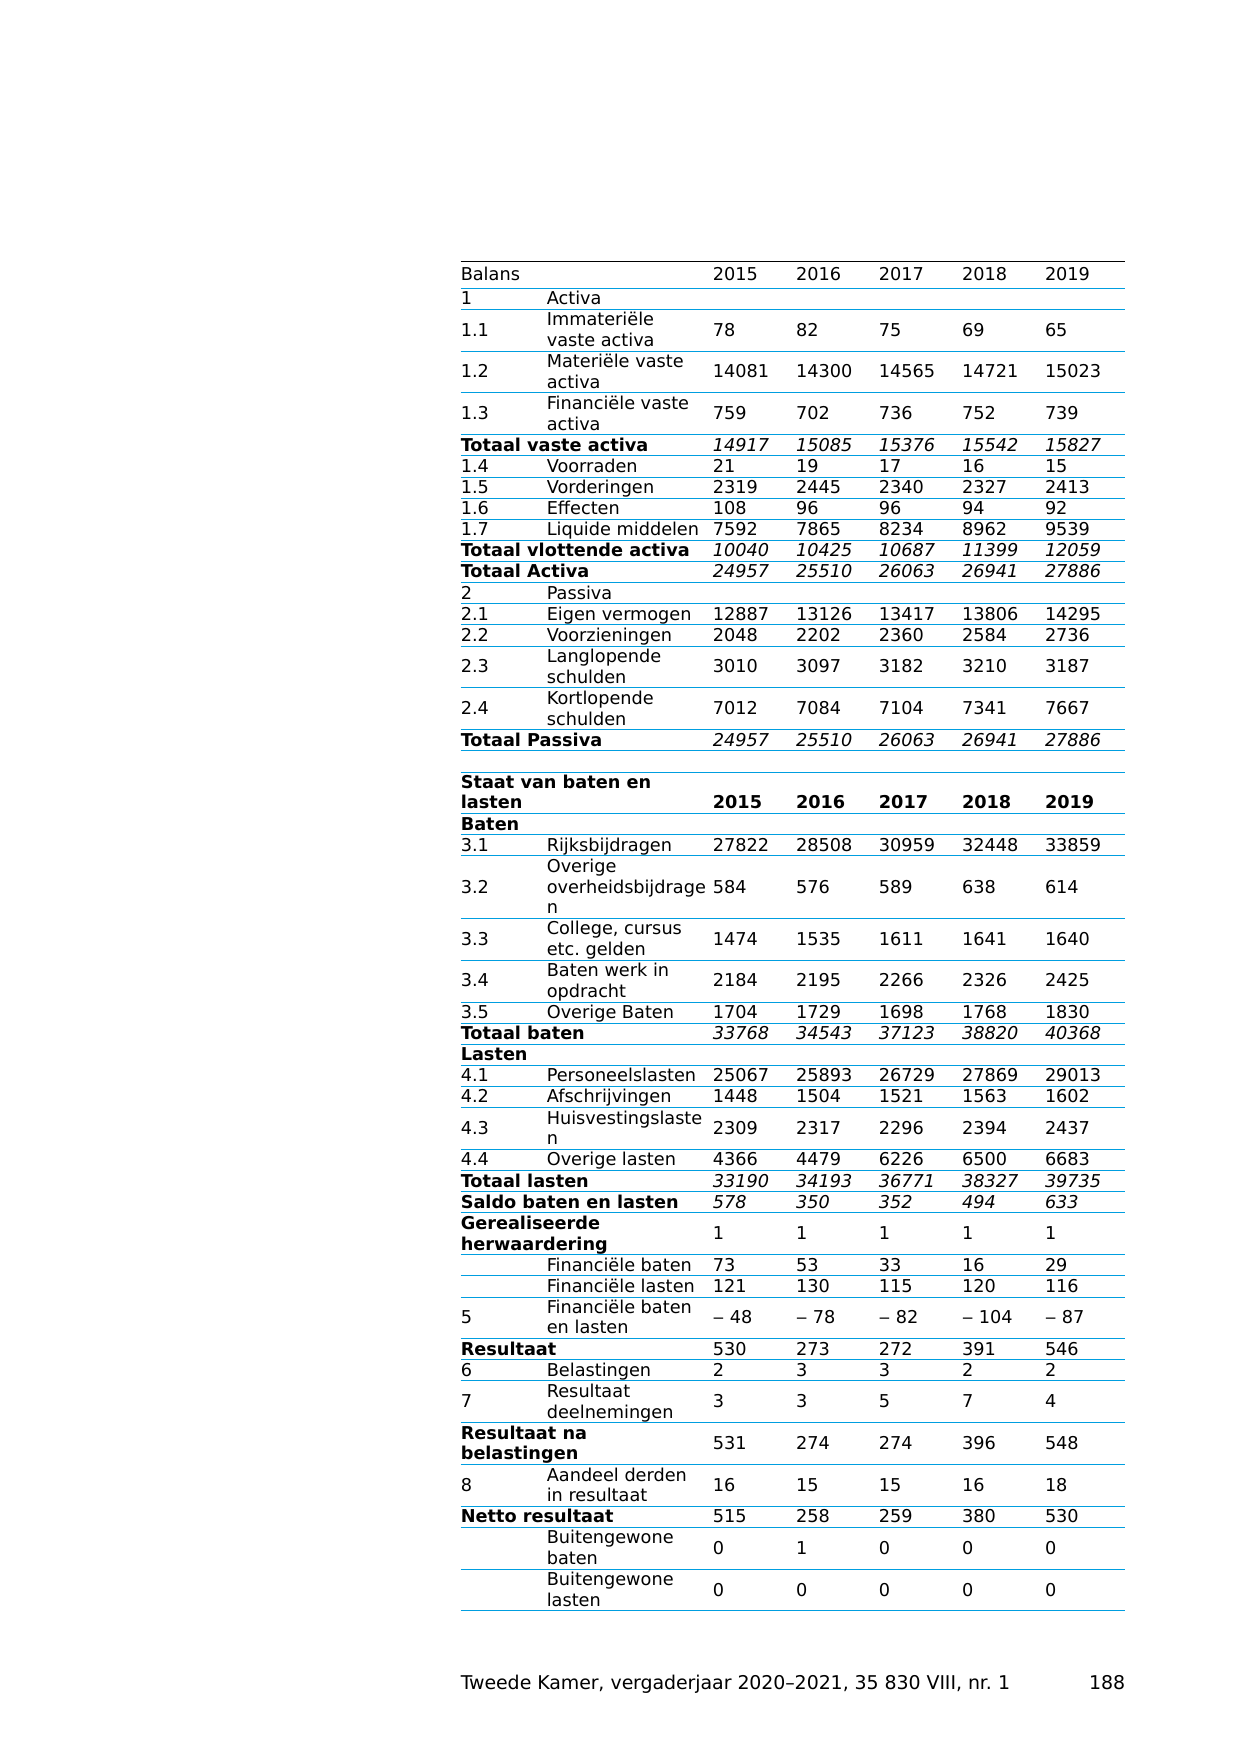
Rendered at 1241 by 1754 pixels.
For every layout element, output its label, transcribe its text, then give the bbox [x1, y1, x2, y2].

table_cell Activa [544, 289, 710, 309]
table_cell 29013 [1042, 1066, 1125, 1086]
table_cell 1.2 [461, 352, 544, 392]
table_cell [710, 583, 793, 603]
table_cell 1448 [710, 1087, 793, 1107]
table_cell 0 [1042, 1570, 1125, 1610]
table_cell 13806 [959, 604, 1042, 624]
table_cell [959, 583, 1042, 603]
table_cell Resultaat na belastingen [461, 1423, 710, 1464]
table_cell 1729 [793, 1003, 876, 1022]
table_cell 34543 [793, 1024, 876, 1044]
table_cell 96 [793, 499, 876, 519]
table_cell 16 [959, 1465, 1042, 1506]
table_cell [793, 751, 876, 771]
table_cell Totaal Activa [461, 562, 710, 582]
table_cell ‒ 48 [710, 1298, 793, 1338]
table_cell 78 [710, 310, 793, 351]
table_cell Belastingen [544, 1360, 710, 1380]
table_cell 3.5 [461, 1003, 544, 1022]
table_cell 53 [793, 1255, 876, 1275]
table_cell 120 [959, 1276, 1042, 1296]
table_cell 19 [793, 456, 876, 476]
table_cell 15827 [1042, 435, 1125, 455]
table_cell 2445 [793, 478, 876, 497]
table_cell 115 [876, 1276, 959, 1296]
table_cell 10040 [710, 541, 793, 561]
table_cell 2 [461, 583, 544, 603]
table_cell 614 [1042, 856, 1125, 918]
table_cell 7667 [1042, 688, 1125, 729]
table_cell [1042, 1045, 1125, 1065]
table_cell 739 [1042, 393, 1125, 434]
table_cell 4.1 [461, 1066, 544, 1086]
table_cell 2 [710, 1360, 793, 1380]
table_cell 2184 [710, 961, 793, 1001]
table_cell 8 [461, 1465, 544, 1506]
table_cell 1704 [710, 1003, 793, 1022]
table_cell 515 [710, 1507, 793, 1527]
table_cell 26063 [876, 562, 959, 582]
table_cell 352 [876, 1192, 959, 1212]
table_cell 7084 [793, 688, 876, 729]
table_cell 2.3 [461, 647, 544, 687]
table_cell 38327 [959, 1171, 1042, 1191]
table_cell Voorzieningen [544, 625, 710, 646]
table_cell 578 [710, 1192, 793, 1212]
table_cell 0 [1042, 1528, 1125, 1569]
table_cell 29 [1042, 1255, 1125, 1275]
table_cell ‒ 82 [876, 1298, 959, 1338]
table_cell [959, 289, 1042, 309]
table_cell 2017 [876, 262, 959, 288]
table_cell 391 [959, 1339, 1042, 1359]
table_cell [959, 751, 1042, 771]
table_cell 21 [710, 456, 793, 476]
table_cell 1474 [710, 919, 793, 959]
table_cell 12887 [710, 604, 793, 624]
table_cell 0 [710, 1570, 793, 1610]
table_cell 380 [959, 1507, 1042, 1527]
table_cell 0 [793, 1570, 876, 1610]
table_cell Kortlopende schulden [544, 688, 710, 729]
table_cell 15376 [876, 435, 959, 455]
table_cell 548 [1042, 1423, 1125, 1464]
table_cell 14917 [710, 435, 793, 455]
table_cell 14721 [959, 352, 1042, 392]
table_cell 2016 [793, 773, 876, 813]
table_cell 1 [710, 1213, 793, 1254]
table_cell 2266 [876, 961, 959, 1001]
table_cell 2019 [1042, 773, 1125, 813]
table_cell 2327 [959, 478, 1042, 497]
table_cell [876, 814, 959, 834]
table_cell 2018 [959, 773, 1042, 813]
table_cell 14565 [876, 352, 959, 392]
table_cell Aandeel derden in resultaat [544, 1465, 710, 1506]
table_cell 1640 [1042, 919, 1125, 959]
table_cell 27886 [1042, 730, 1125, 750]
table_cell 2017 [876, 773, 959, 813]
table_cell 15 [876, 1465, 959, 1506]
table_cell 10687 [876, 541, 959, 561]
table_cell 25510 [793, 562, 876, 582]
table_cell 259 [876, 1507, 959, 1527]
table_cell 4479 [793, 1150, 876, 1170]
table_cell 2584 [959, 625, 1042, 646]
table_cell Buitengewone baten [544, 1528, 710, 1569]
table_cell 7012 [710, 688, 793, 729]
table_cell 273 [793, 1339, 876, 1359]
table_cell Vorderingen [544, 478, 710, 497]
table_cell Huisvestingslasten [544, 1108, 710, 1149]
table_cell 130 [793, 1276, 876, 1296]
table_cell 13417 [876, 604, 959, 624]
table_cell 546 [1042, 1339, 1125, 1359]
table_cell 2317 [793, 1108, 876, 1149]
table_cell 17 [876, 456, 959, 476]
table_cell 1.4 [461, 456, 544, 476]
table_cell 3 [876, 1360, 959, 1380]
table_cell [710, 814, 793, 834]
table_cell Totaal lasten [461, 1171, 710, 1191]
table_cell 27886 [1042, 562, 1125, 582]
table_cell 10425 [793, 541, 876, 561]
table_cell 7 [461, 1381, 544, 1422]
table_cell 4366 [710, 1150, 793, 1170]
table_cell 2425 [1042, 961, 1125, 1001]
table_cell 1563 [959, 1087, 1042, 1107]
table_cell 1 [1042, 1213, 1125, 1254]
table_cell [544, 751, 627, 771]
table_cell 38820 [959, 1024, 1042, 1044]
table_cell 1698 [876, 1003, 959, 1022]
table_cell 15023 [1042, 352, 1125, 392]
table_cell 3010 [710, 647, 793, 687]
table_cell 7341 [959, 688, 1042, 729]
table_cell [627, 751, 710, 771]
table_cell 1830 [1042, 1003, 1125, 1022]
table_cell Voorraden [544, 456, 710, 476]
table_cell Staat van baten en lasten [461, 773, 710, 813]
table_cell [461, 1528, 544, 1569]
table_cell 531 [710, 1423, 793, 1464]
table_cell Eigen vermogen [544, 604, 710, 624]
table_cell Saldo baten en lasten [461, 1192, 710, 1212]
table_cell Totaal vlottende activa [461, 541, 710, 561]
table_cell ‒ 78 [793, 1298, 876, 1338]
table_cell [793, 1045, 876, 1065]
table_cell Totaal vaste activa [461, 435, 710, 455]
table_cell 6 [461, 1360, 544, 1380]
table_cell 2.1 [461, 604, 544, 624]
table_cell 82 [793, 310, 876, 351]
table_cell [876, 289, 959, 309]
table_cell 0 [959, 1570, 1042, 1610]
table_cell 1611 [876, 919, 959, 959]
table_cell 736 [876, 393, 959, 434]
table_cell 2048 [710, 625, 793, 646]
table_cell 1.5 [461, 478, 544, 497]
table_cell 4.2 [461, 1087, 544, 1107]
table_cell 2319 [710, 478, 793, 497]
table_cell 4.4 [461, 1150, 544, 1170]
table_cell 0 [876, 1570, 959, 1610]
table_cell [461, 1255, 544, 1275]
table_cell 2394 [959, 1108, 1042, 1149]
table_cell 2309 [710, 1108, 793, 1149]
table_cell 2.2 [461, 625, 544, 646]
table_cell 2 [959, 1360, 1042, 1380]
table_cell 1535 [793, 919, 876, 959]
table_cell 589 [876, 856, 959, 918]
table_cell 3 [710, 1381, 793, 1422]
table_cell 16 [710, 1465, 793, 1506]
table_cell Gerealiseerde herwaardering [461, 1213, 710, 1254]
table_cell 1 [876, 1213, 959, 1254]
table_cell 14295 [1042, 604, 1125, 624]
table_cell 3210 [959, 647, 1042, 687]
table_cell 94 [959, 499, 1042, 519]
table_cell Passiva [544, 583, 710, 603]
table_cell [710, 751, 793, 771]
table_cell 96 [876, 499, 959, 519]
table_cell Afschrijvingen [544, 1087, 710, 1107]
table_cell 530 [1042, 1507, 1125, 1527]
table_cell 3 [793, 1360, 876, 1380]
table_cell 702 [793, 393, 876, 434]
table_cell 75 [876, 310, 959, 351]
table_cell 633 [1042, 1192, 1125, 1212]
table_cell 274 [793, 1423, 876, 1464]
table_cell Balans [461, 262, 710, 288]
table_cell [461, 1570, 544, 1610]
table_cell 1504 [793, 1087, 876, 1107]
table_cell [876, 583, 959, 603]
table_cell [793, 814, 876, 834]
table_cell 116 [1042, 1276, 1125, 1296]
table_cell 6226 [876, 1150, 959, 1170]
table_cell [959, 814, 1042, 834]
table_cell Materiële vaste activa [544, 352, 710, 392]
table_cell 13126 [793, 604, 876, 624]
table_cell Overige overheidsbijdragen [544, 856, 710, 918]
table_cell 27869 [959, 1066, 1042, 1086]
table_cell 12059 [1042, 541, 1125, 561]
table_cell Effecten [544, 499, 710, 519]
table_cell 3.3 [461, 919, 544, 959]
table_cell 25510 [793, 730, 876, 750]
table_cell 274 [876, 1423, 959, 1464]
table_cell 2195 [793, 961, 876, 1001]
table_cell 7865 [793, 520, 876, 540]
table_cell 37123 [876, 1024, 959, 1044]
table_cell 494 [959, 1192, 1042, 1212]
table_cell 2360 [876, 625, 959, 646]
table_cell 2.4 [461, 688, 544, 729]
table_cell 2437 [1042, 1108, 1125, 1149]
table_cell 33768 [710, 1024, 793, 1044]
table_cell 0 [959, 1528, 1042, 1569]
table_cell 27822 [710, 835, 793, 855]
table_cell ‒ 104 [959, 1298, 1042, 1338]
table_cell 26729 [876, 1066, 959, 1086]
table_cell 3182 [876, 647, 959, 687]
table_cell 3 [793, 1381, 876, 1422]
table_cell Totaal Passiva [461, 730, 710, 750]
table_header Tabel 119 Balans, staat van baten en lasten en kengetallen landelijk totaal (bedragen x € 1.000.000) [461, 213, 1125, 261]
table_cell 2340 [876, 478, 959, 497]
table_cell Baten werk in opdracht [544, 961, 710, 1001]
table_cell 3.2 [461, 856, 544, 918]
table_cell 7592 [710, 520, 793, 540]
table_cell 16 [959, 456, 1042, 476]
table_cell 30959 [876, 835, 959, 855]
table_cell 15 [793, 1465, 876, 1506]
table_cell 4.3 [461, 1108, 544, 1149]
table_cell Personeelslasten [544, 1066, 710, 1086]
table_cell 34193 [793, 1171, 876, 1191]
table_cell 396 [959, 1423, 1042, 1464]
table_cell 26941 [959, 562, 1042, 582]
table_cell Overige lasten [544, 1150, 710, 1170]
table_cell Netto resultaat [461, 1507, 710, 1527]
table_cell [461, 1276, 544, 1296]
table_cell 5 [461, 1298, 544, 1338]
table_cell Totaal baten [461, 1024, 710, 1044]
table_cell 5 [876, 1381, 959, 1422]
table_cell 92 [1042, 499, 1125, 519]
table_cell 1602 [1042, 1087, 1125, 1107]
table_cell 8962 [959, 520, 1042, 540]
table_cell Liquide middelen [544, 520, 710, 540]
table_cell 1.7 [461, 520, 544, 540]
table_cell 6500 [959, 1150, 1042, 1170]
table_cell 2018 [959, 262, 1042, 288]
table_cell 638 [959, 856, 1042, 918]
table_cell 28508 [793, 835, 876, 855]
table_cell Lasten [461, 1045, 710, 1065]
table_cell 350 [793, 1192, 876, 1212]
table_cell 18 [1042, 1465, 1125, 1506]
table_cell 9539 [1042, 520, 1125, 540]
table_cell 14081 [710, 352, 793, 392]
table_cell [876, 751, 959, 771]
table_cell [959, 1045, 1042, 1065]
table_cell 3.1 [461, 835, 544, 855]
table_cell 8234 [876, 520, 959, 540]
table_cell Financiële baten [544, 1255, 710, 1275]
table_cell 7104 [876, 688, 959, 729]
table_cell 1.6 [461, 499, 544, 519]
table_cell 0 [710, 1528, 793, 1569]
table_cell 25067 [710, 1066, 793, 1086]
table_cell 3.4 [461, 961, 544, 1001]
table_cell 2019 [1042, 262, 1125, 288]
table_cell 1.3 [461, 393, 544, 434]
table_cell ‒ 87 [1042, 1298, 1125, 1338]
table_cell 2202 [793, 625, 876, 646]
table_cell 4 [1042, 1381, 1125, 1422]
table_cell 26063 [876, 730, 959, 750]
table_cell 258 [793, 1507, 876, 1527]
table_cell 36771 [876, 1171, 959, 1191]
table_cell 6683 [1042, 1150, 1125, 1170]
table_cell [1042, 814, 1125, 834]
table_cell [1042, 583, 1125, 603]
table_cell Financiële vaste activa [544, 393, 710, 434]
table_cell 1 [793, 1528, 876, 1569]
table_cell Buitengewone lasten [544, 1570, 710, 1610]
table_cell 14300 [793, 352, 876, 392]
table_cell 3187 [1042, 647, 1125, 687]
table_cell 69 [959, 310, 1042, 351]
table_cell 2015 [710, 773, 793, 813]
table_cell 15085 [793, 435, 876, 455]
table_cell 108 [710, 499, 793, 519]
table_cell Financiële baten en lasten [544, 1298, 710, 1338]
table_cell 584 [710, 856, 793, 918]
table_cell [710, 1045, 793, 1065]
table_cell Baten [461, 814, 710, 834]
table_cell 121 [710, 1276, 793, 1296]
table_cell [793, 583, 876, 603]
table_cell 752 [959, 393, 1042, 434]
table_cell Immateriële vaste activa [544, 310, 710, 351]
table_cell 1 [793, 1213, 876, 1254]
table_cell 1641 [959, 919, 1042, 959]
table_cell 16 [959, 1255, 1042, 1275]
table_cell 73 [710, 1255, 793, 1275]
table_cell 2296 [876, 1108, 959, 1149]
table_cell 1.1 [461, 310, 544, 351]
table_cell 33859 [1042, 835, 1125, 855]
table_cell 7 [959, 1381, 1042, 1422]
table_cell Resultaat deelnemingen [544, 1381, 710, 1422]
table_cell College, cursus etc. gelden [544, 919, 710, 959]
table_cell 26941 [959, 730, 1042, 750]
table_cell 1 [461, 289, 544, 309]
table_cell 1521 [876, 1087, 959, 1107]
table_cell 2736 [1042, 625, 1125, 646]
table_cell 11399 [959, 541, 1042, 561]
table_cell 2015 [710, 262, 793, 288]
table_cell 2 [1042, 1360, 1125, 1380]
table_cell [876, 1045, 959, 1065]
table_cell 1768 [959, 1003, 1042, 1022]
table_cell 65 [1042, 310, 1125, 351]
table_cell 2413 [1042, 478, 1125, 497]
table_cell [793, 289, 876, 309]
table_cell 40368 [1042, 1024, 1125, 1044]
table_cell Financiële lasten [544, 1276, 710, 1296]
table_cell 576 [793, 856, 876, 918]
table_cell 33190 [710, 1171, 793, 1191]
table_cell 25893 [793, 1066, 876, 1086]
table_cell 2326 [959, 961, 1042, 1001]
table_cell 759 [710, 393, 793, 434]
table_cell 272 [876, 1339, 959, 1359]
table_cell 24957 [710, 730, 793, 750]
table_cell 530 [710, 1339, 793, 1359]
table_cell [1042, 751, 1125, 771]
table_cell 32448 [959, 835, 1042, 855]
table_cell 24957 [710, 562, 793, 582]
table_cell Overige Baten [544, 1003, 710, 1022]
table_cell 39735 [1042, 1171, 1125, 1191]
table_cell 2016 [793, 262, 876, 288]
table_cell 15 [1042, 456, 1125, 476]
table_cell [710, 289, 793, 309]
table_cell 33 [876, 1255, 959, 1275]
table_cell [461, 751, 544, 771]
table_cell 0 [876, 1528, 959, 1569]
table_cell Resultaat [461, 1339, 710, 1359]
table_cell 1 [959, 1213, 1042, 1254]
table_cell Langlopende schulden [544, 647, 710, 687]
table_cell Rijksbijdragen [544, 835, 710, 855]
table_cell 15542 [959, 435, 1042, 455]
table_cell [1042, 289, 1125, 309]
table_cell 3097 [793, 647, 876, 687]
